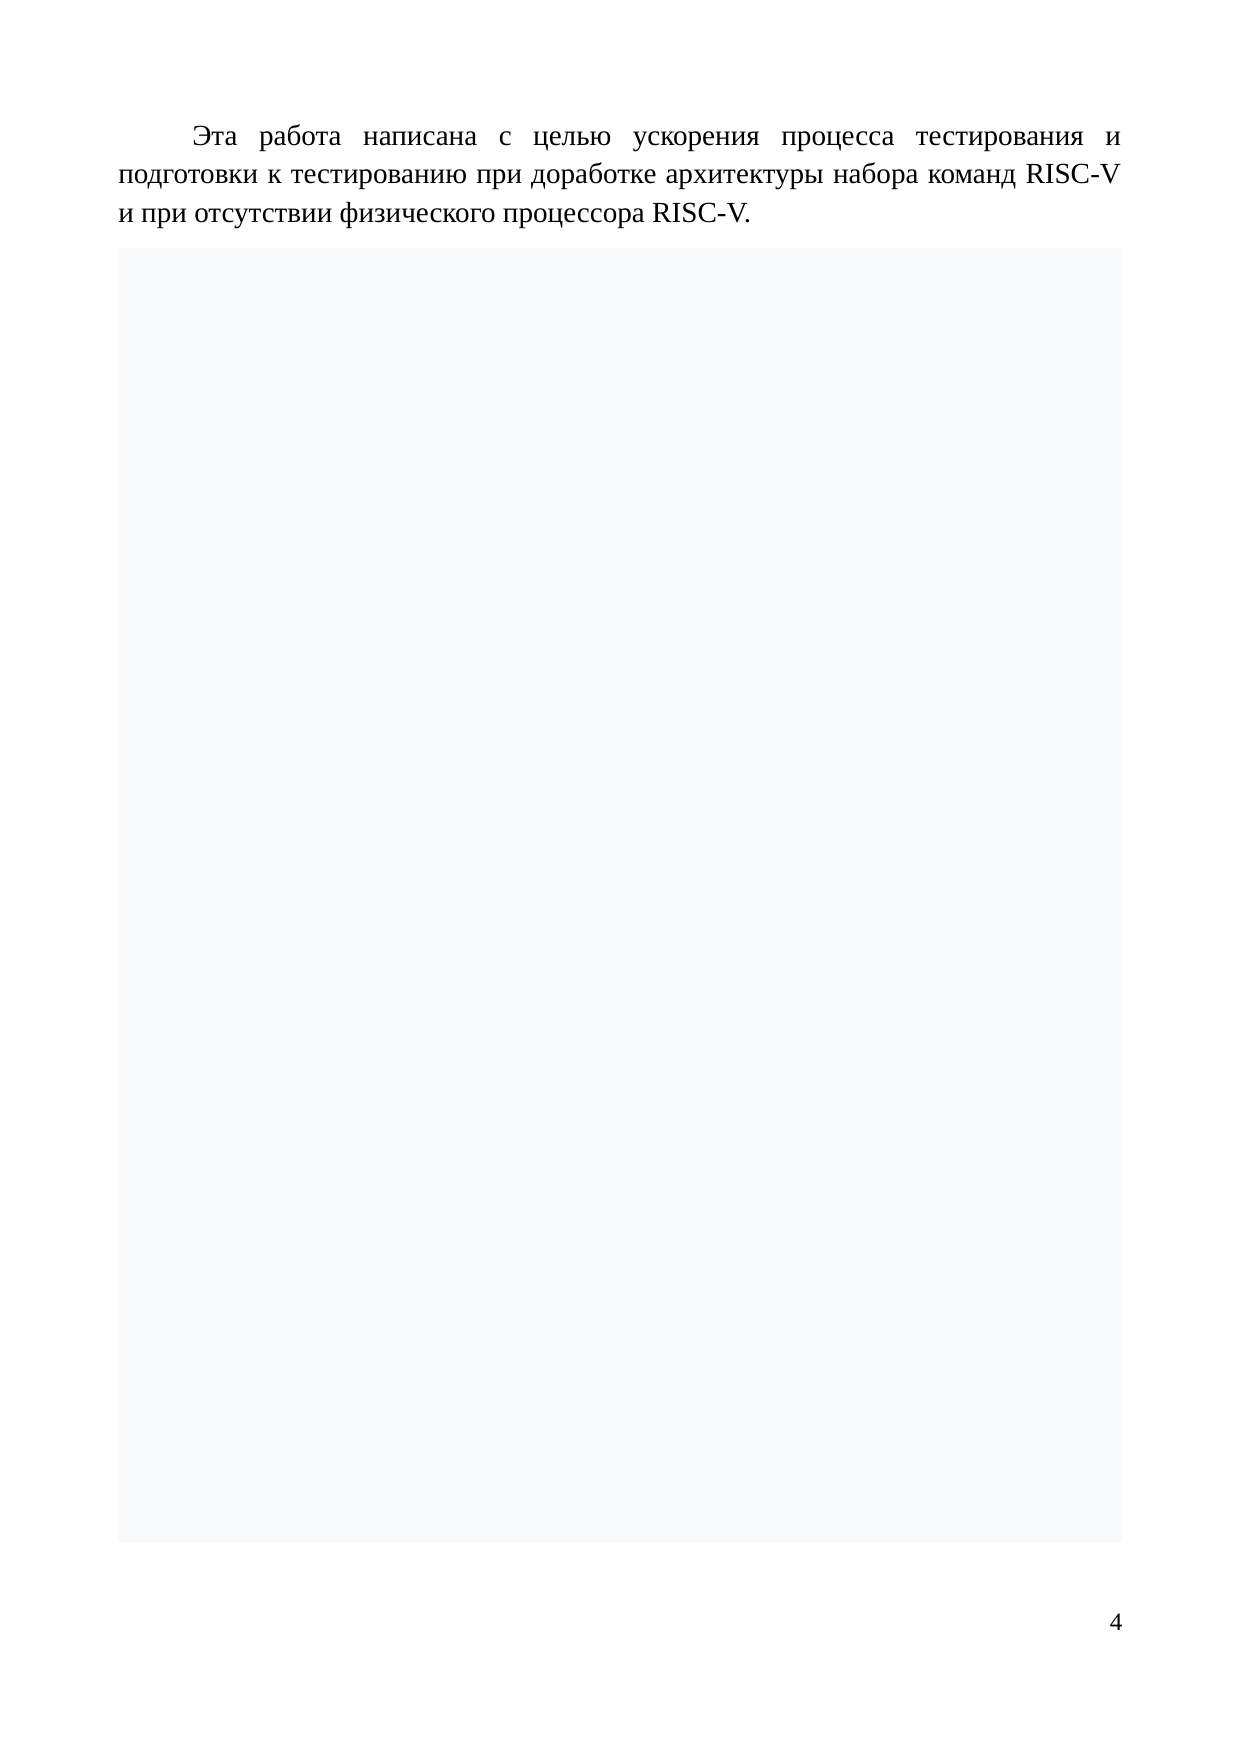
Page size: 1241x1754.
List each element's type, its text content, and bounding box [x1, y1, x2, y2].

text Эта работа написана с целью ускорения процесса тестирования и подготовки к тестированию при доработке архитектуры набора команд RISC-V и при отсутствии физического процессора RISC-V. [118, 118, 1122, 229]
